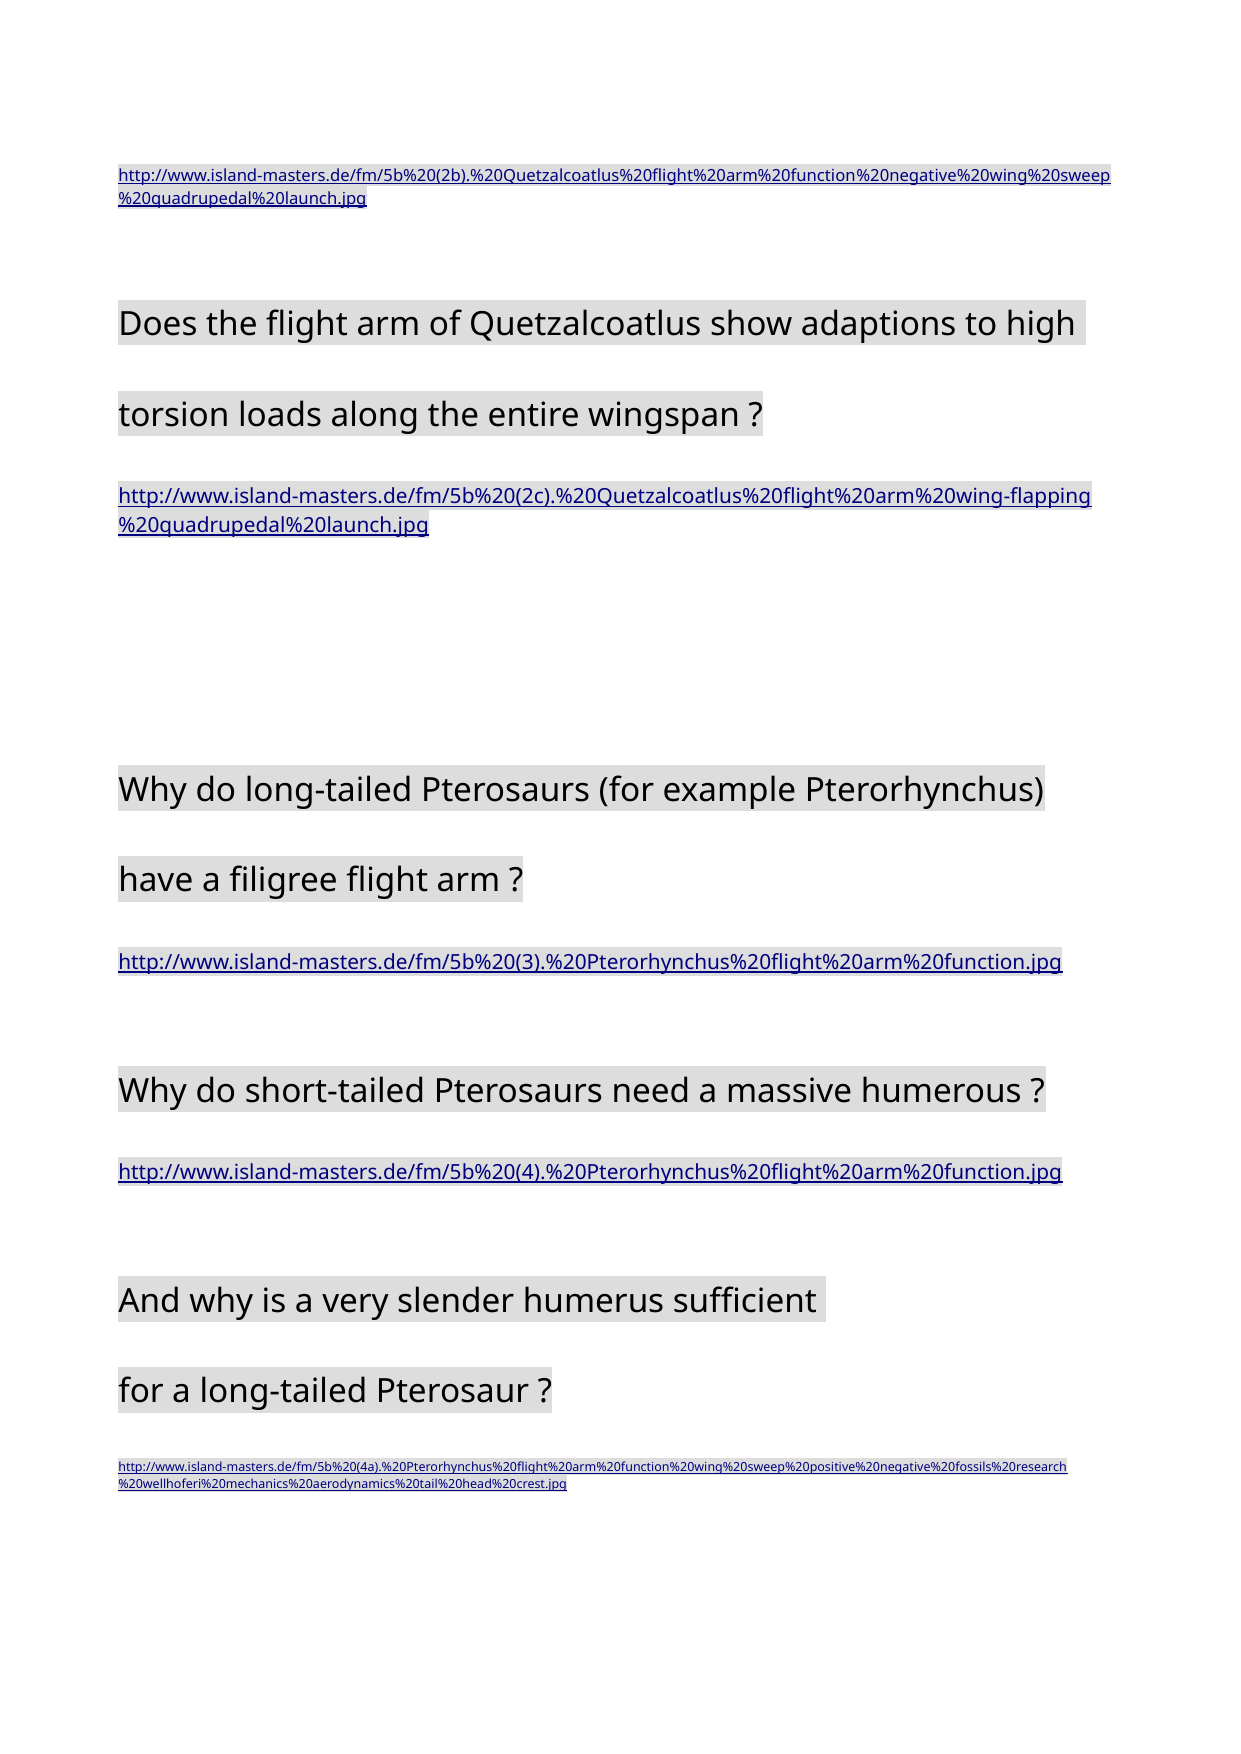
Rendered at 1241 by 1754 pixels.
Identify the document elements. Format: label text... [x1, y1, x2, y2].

text for a long-tailed Pterosaur ? [118, 1367, 1122, 1413]
text http://www.island-masters.de/fm/5b%20(2b).%20Quetzalcoatlus%20flight%20arm%20function%20negative%20wing%20sweep%20quadrupedal%20launch.jpg [118, 163, 1122, 209]
text http://www.island-masters.de/fm/5b%20(3).%20Pterorhynchus%20flight%20arm%20function.jpg [118, 947, 1122, 976]
text And why is a very slender humerus sufficient [118, 1276, 1122, 1322]
text http://www.island-masters.de/fm/5b%20(4a).%20Pterorhynchus%20flight%20arm%20function%20wing%20sweep%20positive%20negative%20fossils%20research%20wellhoferi%20mechanics%20aerodynamics%20tail%20head%20crest.jpg [118, 1458, 1122, 1492]
text Why do long-tailed Pterosaurs (for example Pterorhynchus) [118, 765, 1122, 811]
text Why do short-tailed Pterosaurs need a massive humerous ? [118, 1066, 1122, 1112]
text Does the flight arm of Quetzalcoatlus show adaptions to high [118, 300, 1122, 345]
text torsion loads along the entire wingspan ? [118, 391, 1122, 436]
text http://www.island-masters.de/fm/5b%20(2c).%20Quetzalcoatlus%20flight%20arm%20wing-flapping%20quadrupedal%20launch.jpg [118, 481, 1122, 538]
text http://www.island-masters.de/fm/5b%20(4).%20Pterorhynchus%20flight%20arm%20function.jpg [118, 1157, 1122, 1186]
text have a filigree flight arm ? [118, 856, 1122, 902]
